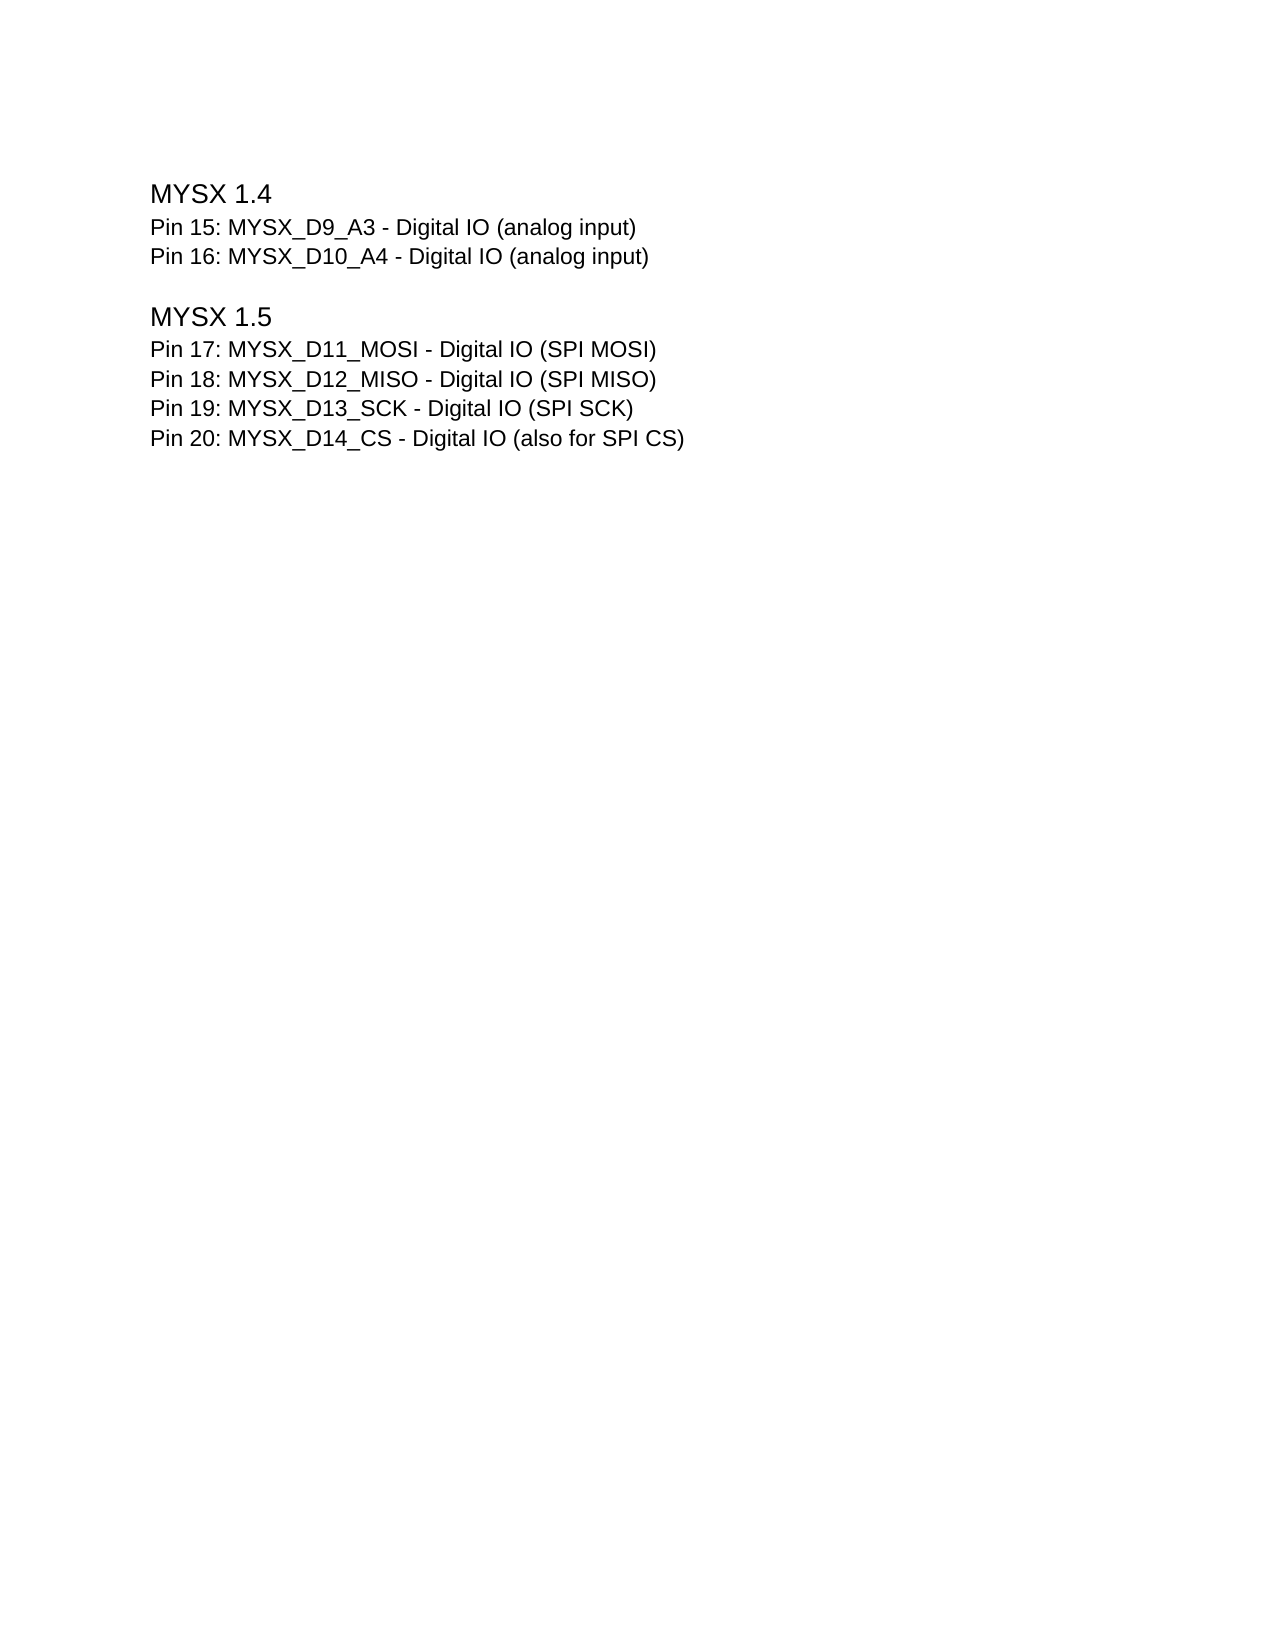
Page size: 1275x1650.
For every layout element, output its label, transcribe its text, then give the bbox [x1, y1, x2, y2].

text MYSX 1.5 [150, 302, 1125, 333]
text Pin 19: MYSX_D13_SCK - Digital IO (SPI SCK) [150, 396, 1125, 421]
text Pin 18: MYSX_D12_MISO - Digital IO (SPI MISO) [150, 366, 1125, 392]
text MYSX 1.4 [150, 179, 1125, 210]
text Pin 16: MYSX_D10_A4 - Digital IO (analog input) [150, 243, 1125, 269]
text Pin 17: MYSX_D11_MOSI - Digital IO (SPI MOSI) [150, 337, 1125, 363]
text Pin 15: MYSX_D9_A3 - Digital IO (analog input) [150, 214, 1125, 240]
text Pin 20: MYSX_D14_CS - Digital IO (also for SPI CS) [150, 425, 1125, 451]
